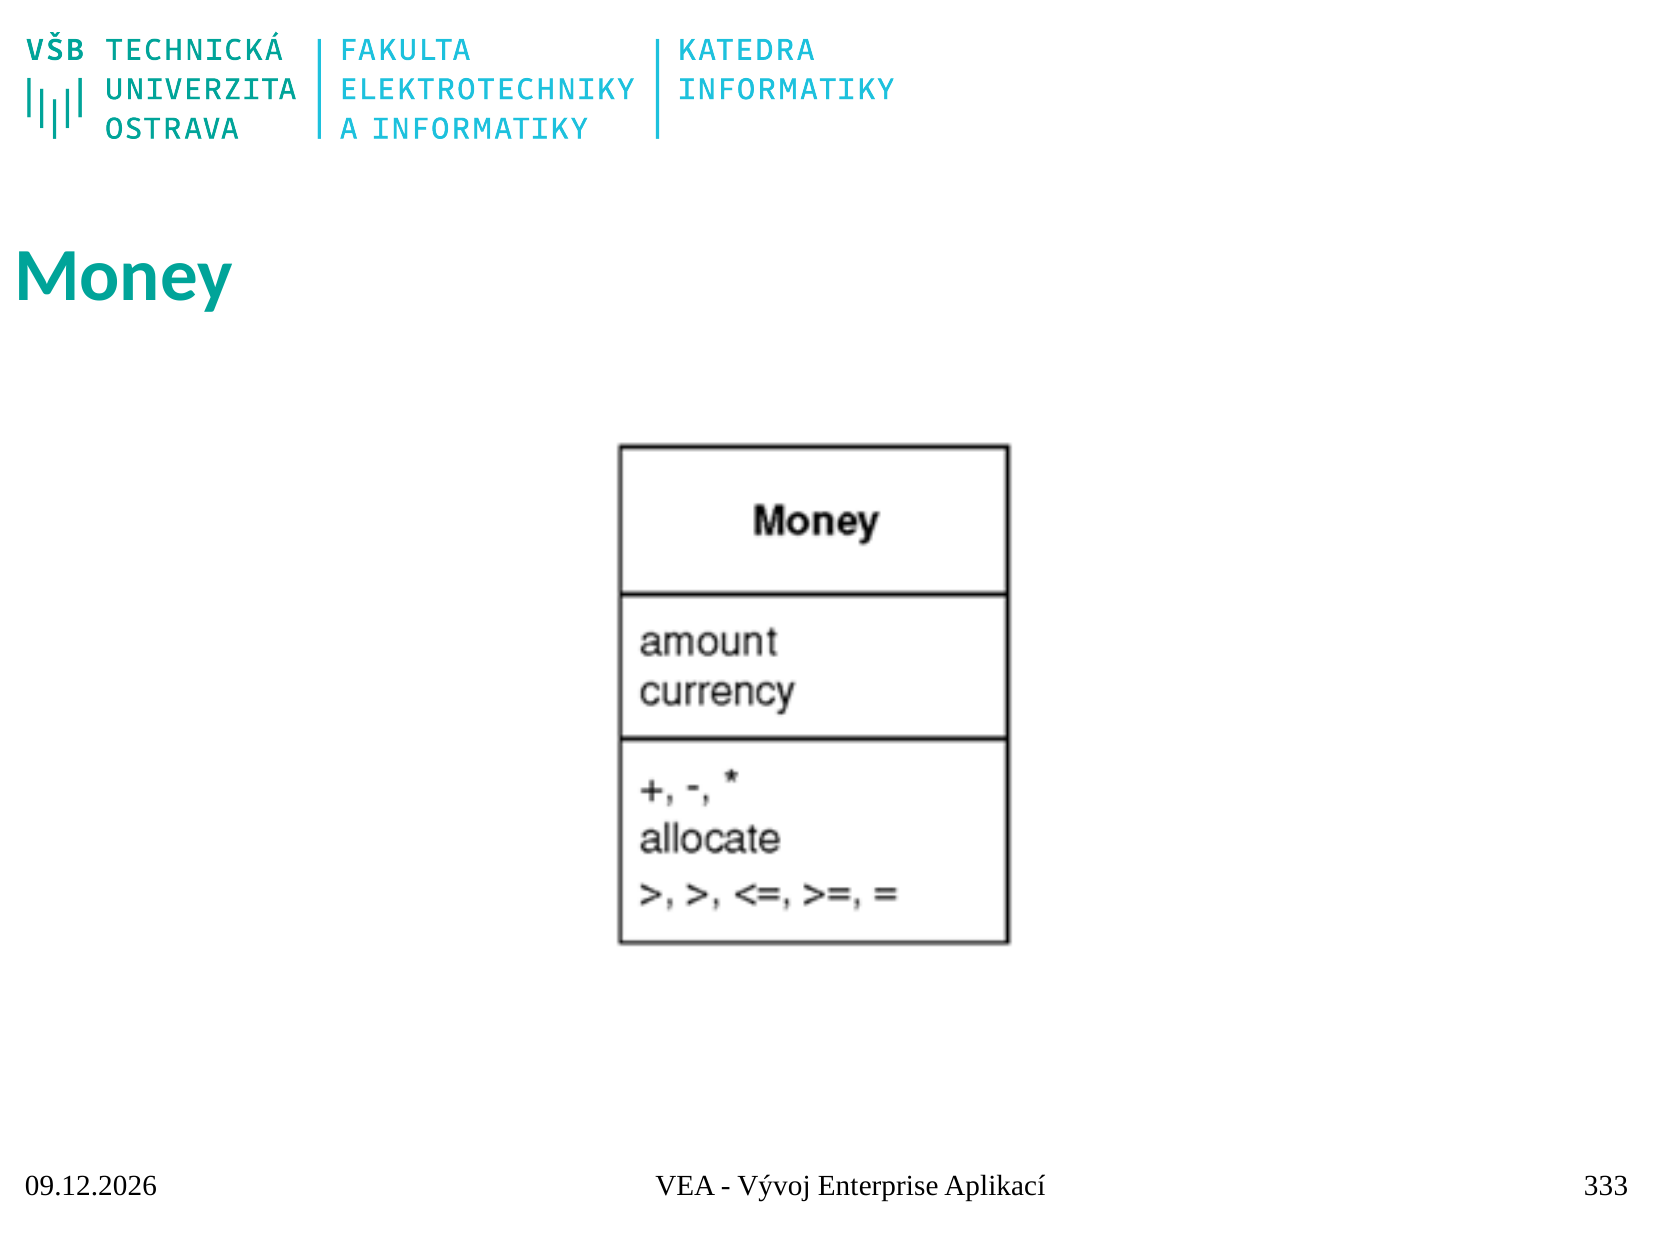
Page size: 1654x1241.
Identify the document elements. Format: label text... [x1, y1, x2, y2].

picture [26, 31, 894, 139]
picture [605, 436, 1028, 957]
title Money [14, 165, 1619, 319]
